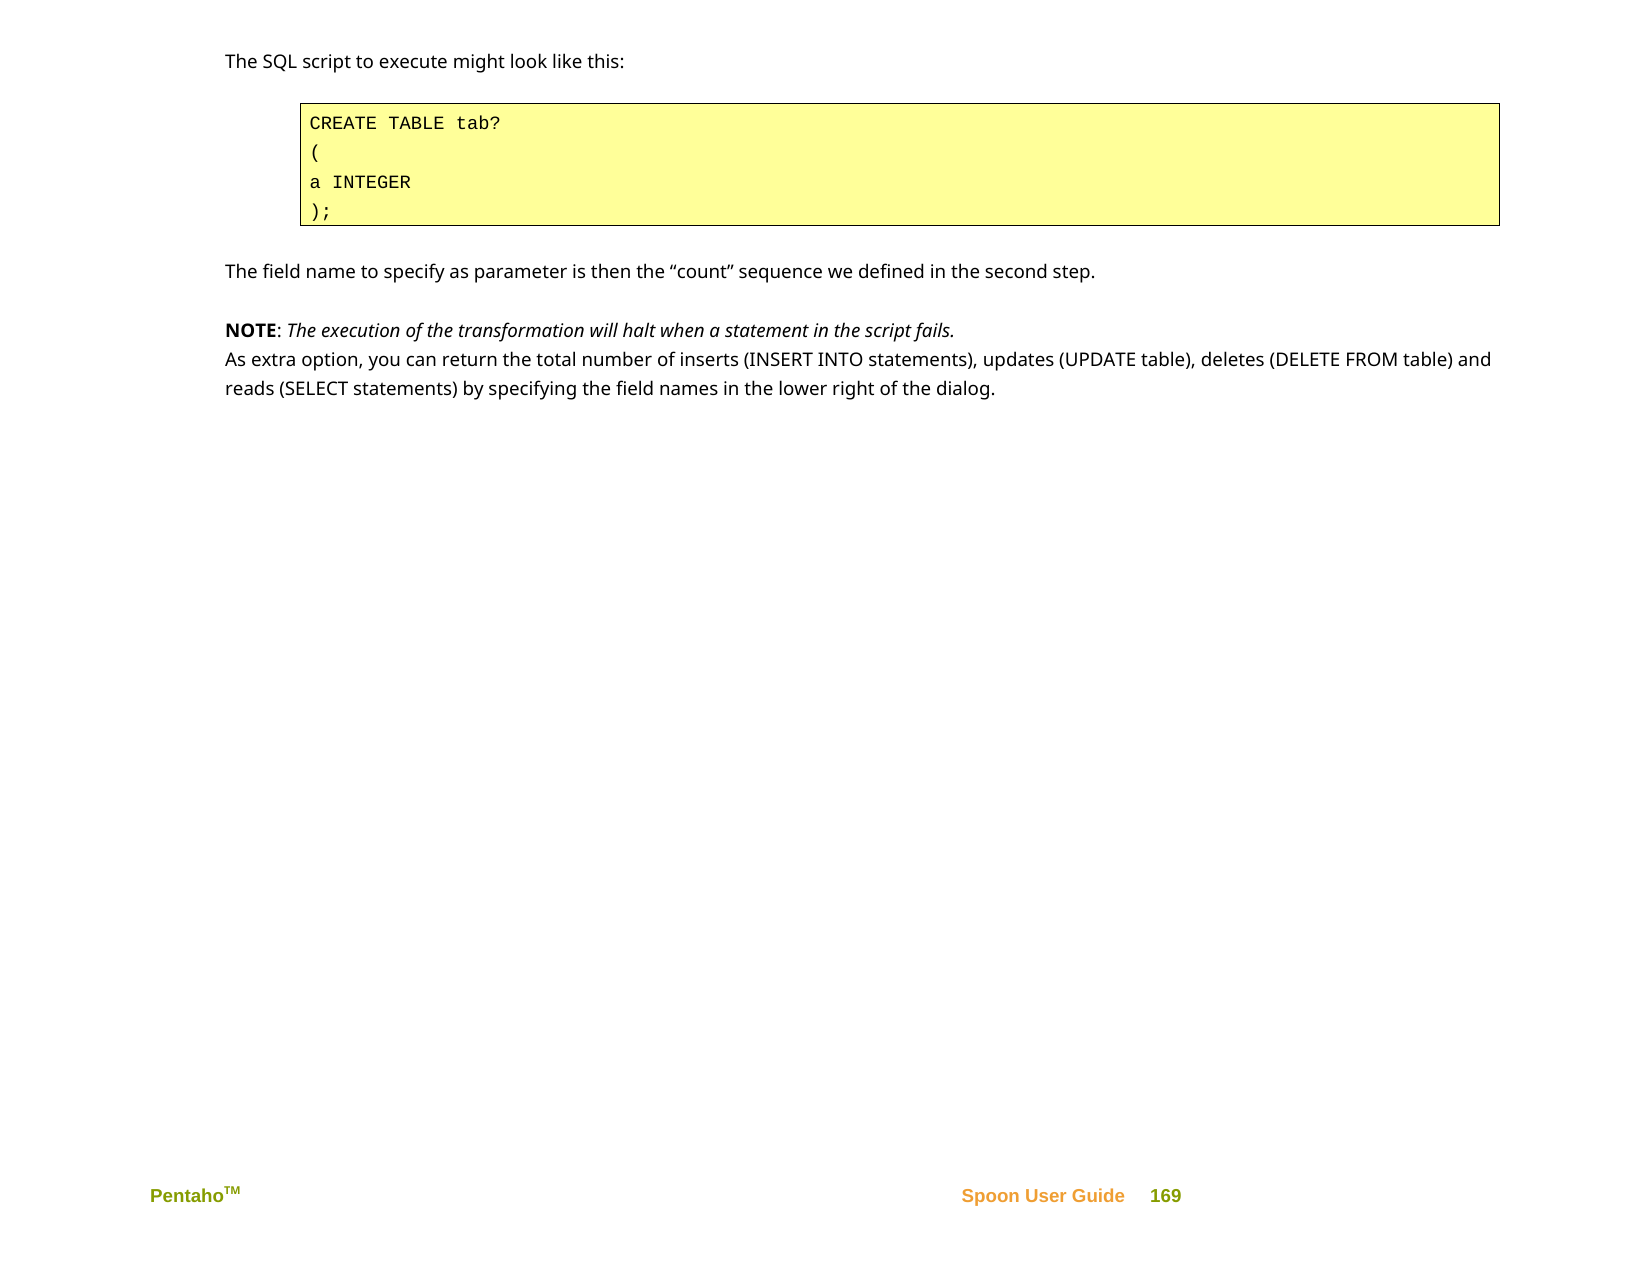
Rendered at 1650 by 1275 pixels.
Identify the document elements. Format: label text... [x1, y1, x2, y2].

text ); [301, 191, 1499, 225]
text The field name to specify as parameter is then the “count” sequence we defined in the second step. [225, 255, 1500, 284]
text CREATE TABLE tab? [301, 104, 1499, 132]
text ( [301, 132, 1499, 162]
text NOTE: The execution of the transformation will halt when a statement in the script fails. [225, 314, 1500, 343]
text a INTEGER [301, 162, 1499, 191]
text As extra option, you can return the total number of inserts (INSERT INTO statements), updates (UPDATE table), deletes (DELETE FROM table) and reads (SELECT statements) by specifying the field names in the lower right of the dialog. [225, 343, 1500, 401]
text The SQL script to execute might look like this: [225, 45, 1500, 74]
